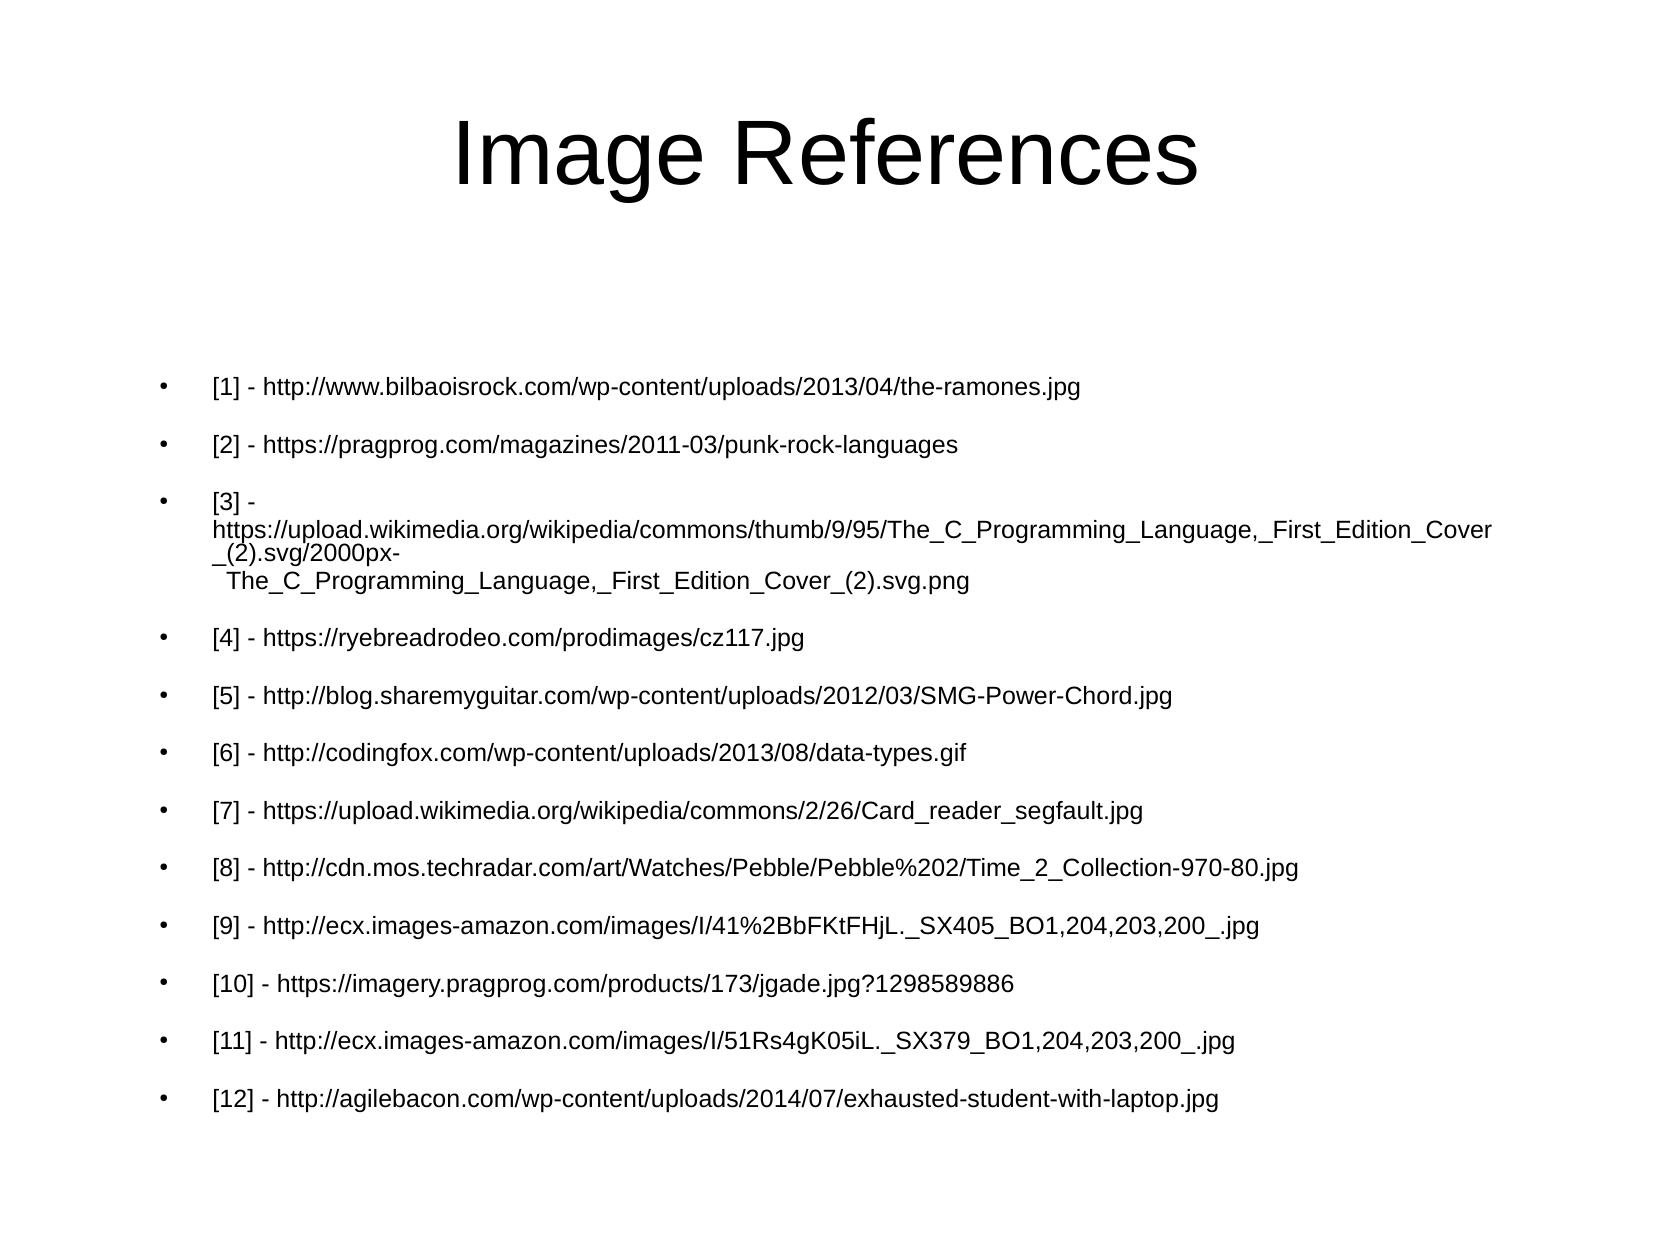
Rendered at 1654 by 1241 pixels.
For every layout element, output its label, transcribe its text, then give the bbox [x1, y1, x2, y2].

title Image References [82, 49, 1571, 257]
list [1] - http://www.bilbaoisrock.com/wp-content/uploads/2013/04/the-ramones.jpg [2] - https://pragprog.com/magazines/2011-03/punk-rock-languages [3] -https://upload.wikimedia.org/wikipedia/commons/thumb/9/95/The_C_Programming_Language,_First_Edition_Cover_(2).svg/2000px- The_C_Programming_Language,_First_Edition_Cover_(2).svg.png [4] - https://ryebreadrodeo.com/prodimages/cz117.jpg [5] - http://blog.sharemyguitar.com/wp-content/uploads/2012/03/SMG-Power-Chord.jpg [6] - http://codingfox.com/wp-content/uploads/2013/08/data-types.gif [7] - https://upload.wikimedia.org/wikipedia/commons/2/26/Card_reader_segfault.jpg [8] - http://cdn.mos.techradar.com/art/Watches/Pebble/Pebble%202/Time_2_Collection-970-80.jpg [9] - http://ecx.images-amazon.com/images/I/41%2BbFKtFHjL._SX405_BO1,204,203,200_.jpg [10] - https://imagery.pragprog.com/products/173/jgade.jpg?1298589886 [11] - http://ecx.images-amazon.com/images/I/51Rs4gK05iL._SX379_BO1,204,203,200_.jpg [12] - http://agilebacon.com/wp-content/uploads/2014/07/exhausted-student-with-laptop.jpg [141, 372, 1501, 1093]
